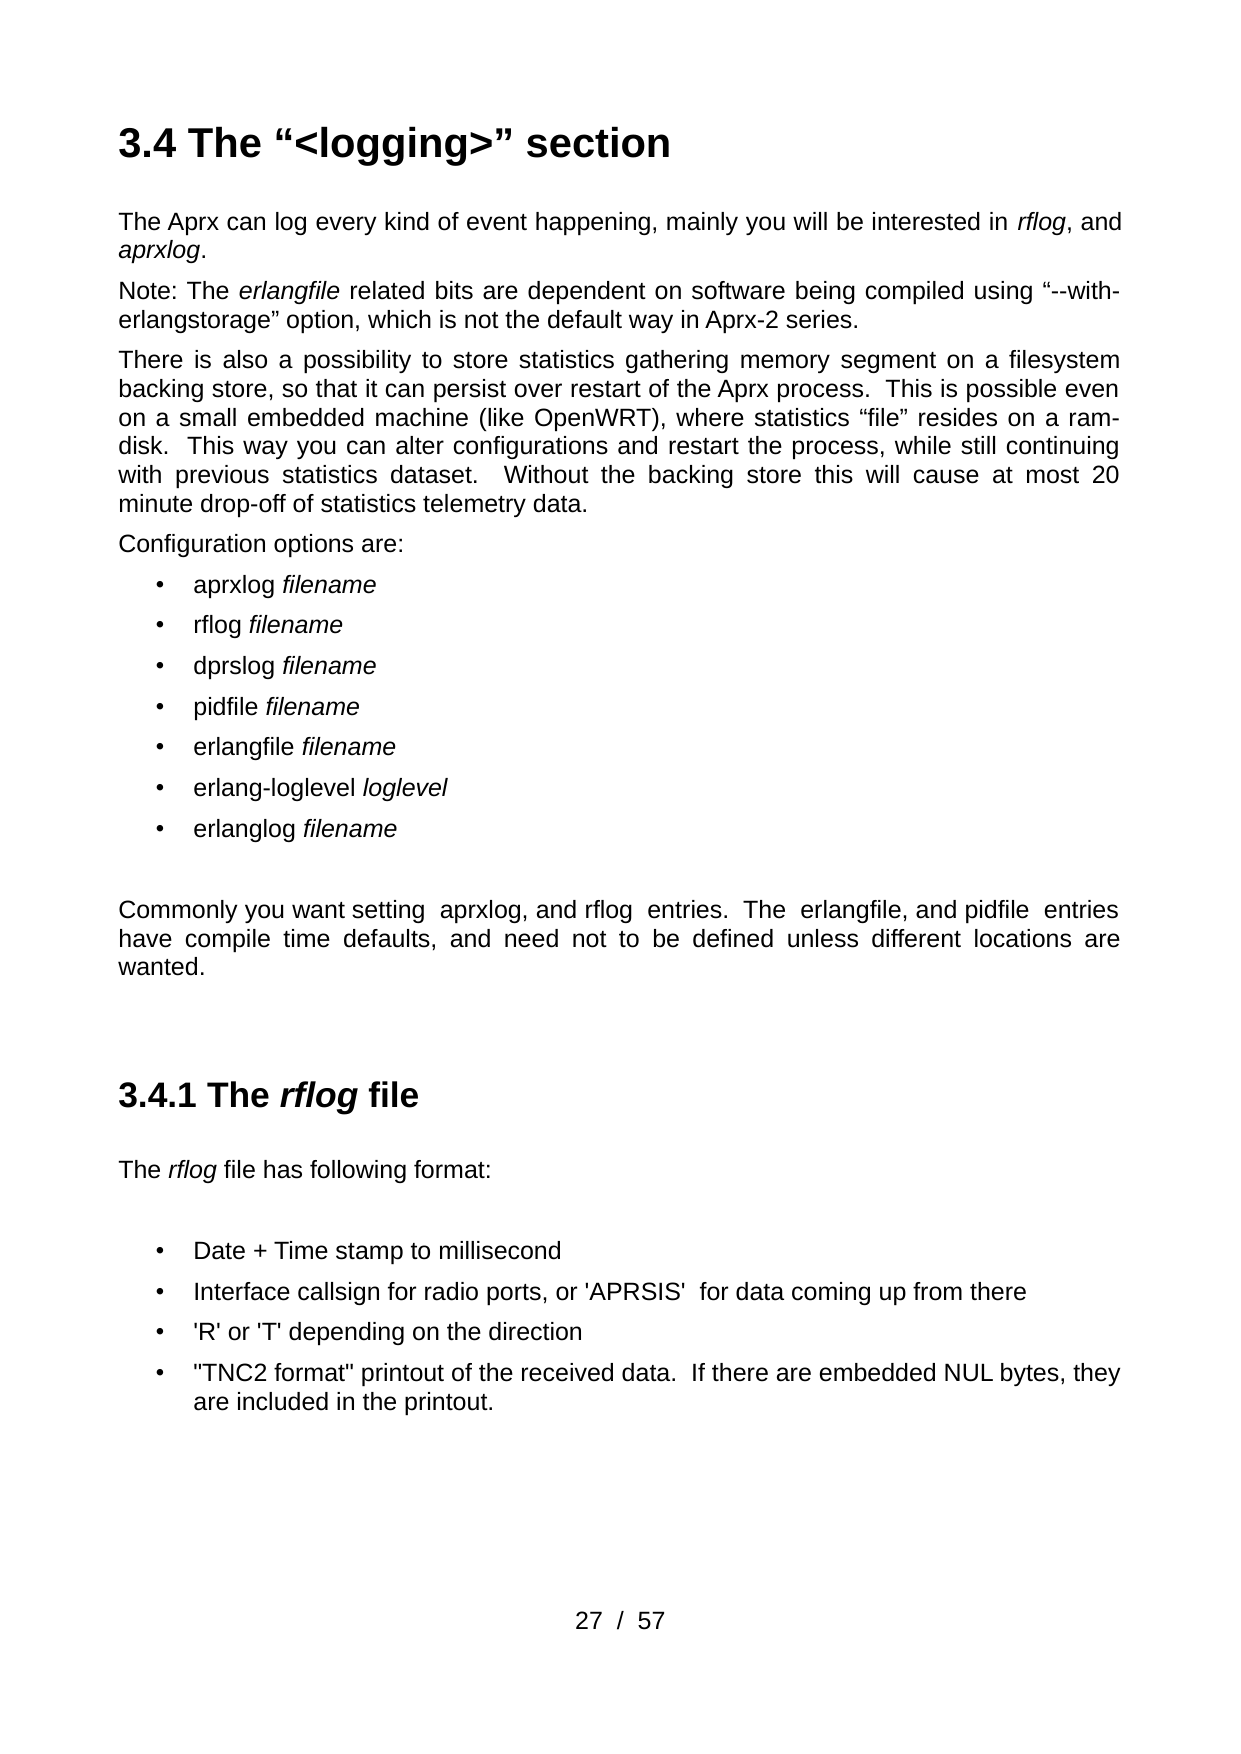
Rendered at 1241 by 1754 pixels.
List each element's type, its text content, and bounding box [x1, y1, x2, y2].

text Commonly you want setting aprxlog, and rflog entries. The erlangfile, and pidfile entries have compile time defaults, and need not to be defined unless different locations are wanted. [118, 895, 1122, 981]
text Note: The erlangfile related bits are dependent on software being compiled using “--with-erlangstorage” option, which is not the default way in Aprx-2 series. [118, 276, 1122, 333]
list Date + Time stamp to millisecond [156, 1236, 1122, 1265]
list rflog filename [156, 611, 1122, 639]
list dprslog filename [156, 651, 1122, 680]
list erlang-loglevel loglevel [156, 773, 1122, 802]
list erlanglog filename [156, 814, 1122, 842]
text Configuration options are: [118, 529, 1122, 558]
list erlangfile filename [156, 732, 1122, 761]
text The rflog file has following format: [118, 1155, 1122, 1184]
text The Aprx can log every kind of event happening, mainly you will be interested in rflog, and aprxlog. [118, 207, 1122, 264]
list pidfile filename [156, 692, 1122, 721]
list "TNC2 format" printout of the received data. If there are embedded NUL bytes, they are included in the printout. [156, 1358, 1122, 1416]
subtitle The “<logging>” section [118, 118, 1122, 166]
list Interface callsign for radio ports, or 'APRSIS' for data coming up from there [156, 1277, 1122, 1306]
text There is also a possibility to store statistics gathering memory segment on a filesystem backing store, so that it can persist over restart of the Aprx process. This is possible even on a small embedded machine (like OpenWRT), where statistics “file” resides on a ram-disk. This way you can alter configurations and restart the process, while still continuing with previous statistics dataset. Without the backing store this will cause at most 20 minute drop-off of statistics telemetry data. [118, 345, 1122, 518]
list 'R' or 'T' depending on the direction [156, 1317, 1122, 1346]
list aprxlog filename [156, 570, 1122, 599]
subtitle The rflog file [118, 1074, 1122, 1114]
